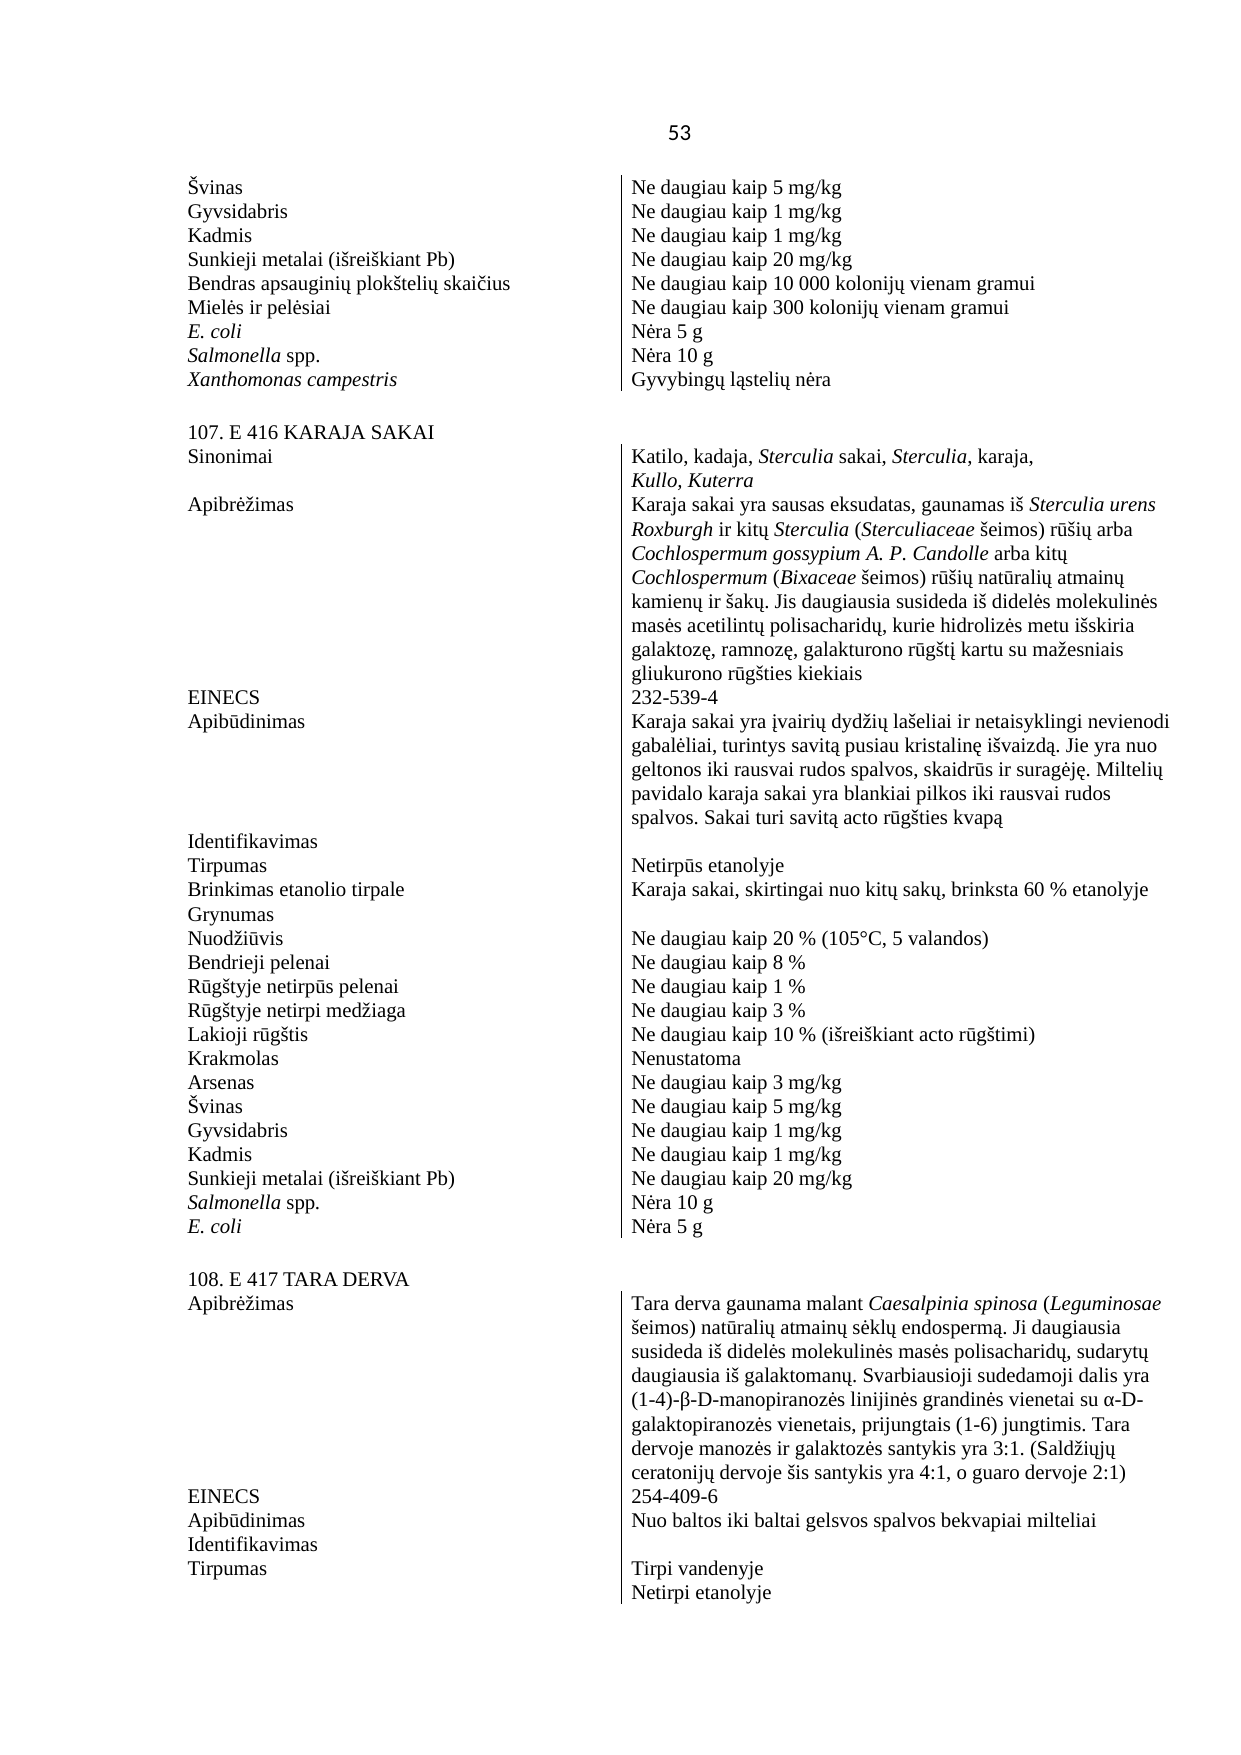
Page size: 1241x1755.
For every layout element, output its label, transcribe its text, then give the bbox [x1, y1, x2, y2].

table_cell Grynumas [177, 901, 621, 926]
table_cell Karaja sakai yra sausas eksudatas, gaunamas iš Sterculia urens Roxburgh ir kitų Sterculia (Sterculiaceae šeimos) rūšių arba Cochlospermum gossypium A. P. Candolle arba kitų Cochlospermum (Bixaceae šeimos) rūšių natūralių atmainų kamienų ir šakų. Jis daugiausia susideda iš didelės molekulinės masės acetilintų polisacharidų, kurie hidrolizės metu išskiria galaktozę, ramnozę, galakturono rūgštį kartu su mažesniais gliukurono rūgšties kiekiais [622, 493, 1181, 685]
table_cell E. coli [177, 1214, 621, 1238]
table_cell Ne daugiau kaip 1 mg/kg [622, 1142, 1181, 1166]
table_cell Tirpi vandenyje Netirpi etanolyje [622, 1556, 1181, 1604]
table_cell Salmonella spp. [177, 1190, 621, 1214]
table_cell Apibūdinimas [177, 1508, 621, 1532]
table_cell Sunkieji metalai (išreiškiant Pb) [177, 1166, 621, 1190]
table_cell Tirpumas [177, 1556, 621, 1604]
table_cell Kadmis [177, 1142, 621, 1166]
table_cell Karaja sakai, skirtingai nuo kitų sakų, brinksta 60 % etanolyje [622, 878, 1181, 901]
table_cell Nuodžiūvis [177, 926, 621, 949]
table_cell Lakioji rūgštis [177, 1022, 621, 1046]
table_cell Nėra 5 g [622, 1214, 1181, 1238]
table_cell Ne daugiau kaip 3 mg/kg [622, 1070, 1181, 1094]
table_cell Ne daugiau kaip 5 mg/kg [622, 175, 1181, 199]
table_cell Apibrėžimas [177, 493, 621, 685]
table_cell [622, 1532, 1181, 1556]
table_cell Ne daugiau kaip 1 % [622, 974, 1181, 998]
table_cell Ne daugiau kaip 10 000 kolonijų vienam gramui [622, 271, 1181, 295]
table_cell Gyvsidabris [177, 1118, 621, 1142]
table_cell Švinas [177, 1094, 621, 1118]
table_cell Ne daugiau kaip 3 % [622, 998, 1181, 1022]
table_cell Tara derva gaunama malant Caesalpinia spinosa (Leguminosae šeimos) natūralių atmainų sėklų endospermą. Ji daugiausia susideda iš didelės molekulinės masės polisacharidų, sudarytų daugiausia iš galaktomanų. Svarbiausioji sudedamoji dalis yra (1-4)-β-D-manopiranozės linijinės grandinės vienetai su α-D-galaktopiranozės vienetais, prijungtais (1-6) jungtimis. Tara dervoje manozės ir galaktozės santykis yra 3:1. (Saldžiųjų ceratonijų dervoje šis santykis yra 4:1, o guaro dervoje 2:1) [622, 1291, 1181, 1484]
table_cell Švinas [177, 175, 621, 199]
table_cell Gyvybingų ląstelių nėra [622, 368, 1181, 391]
table_cell Ne daugiau kaip 20 mg/kg [622, 1166, 1181, 1190]
table_cell Ne daugiau kaip 20 mg/kg [622, 247, 1181, 271]
table_cell Ne daugiau kaip 20 % (105°C, 5 valandos) [622, 926, 1181, 949]
table_cell Ne daugiau kaip 1 mg/kg [622, 223, 1181, 247]
table_cell Identifikavimas [177, 1532, 621, 1556]
table_cell Rūgštyje netirpi medžiaga [177, 998, 621, 1022]
table_cell 232-539-4 [622, 685, 1181, 709]
table_header 108. E 417 TARA DERVA [177, 1267, 1181, 1291]
table_cell Sunkieji metalai (išreiškiant Pb) [177, 247, 621, 271]
table_cell Brinkimas etanolio tirpale [177, 878, 621, 901]
table_cell Nenustatoma [622, 1046, 1181, 1070]
table_cell Xanthomonas campestris [177, 368, 621, 391]
table_cell Gyvsidabris [177, 199, 621, 223]
table_cell Netirpūs etanolyje [622, 853, 1181, 877]
table_cell Kadmis [177, 223, 621, 247]
table_cell Bendrieji pelenai [177, 950, 621, 974]
table_cell Identifikavimas [177, 829, 621, 853]
table_cell Nėra 5 g [622, 319, 1181, 343]
table_cell Arsenas [177, 1070, 621, 1094]
table_cell E. coli [177, 319, 621, 343]
table_cell Ne daugiau kaip 300 kolonijų vienam gramui [622, 295, 1181, 319]
table_cell Karaja sakai yra įvairių dydžių lašeliai ir netaisyklingi nevienodi gabalėliai, turintys savitą pusiau kristalinę išvaizdą. Jie yra nuo geltonos iki rausvai rudos spalvos, skaidrūs ir suragėję. Miltelių pavidalo karaja sakai yra blankiai pilkos iki rausvai rudos spalvos. Sakai turi savitą acto rūgšties kvapą [622, 709, 1181, 829]
table_cell Bendras apsauginių plokštelių skaičius [177, 271, 621, 295]
table_cell Ne daugiau kaip 10 % (išreiškiant acto rūgštimi) [622, 1022, 1181, 1046]
table_cell [622, 829, 1181, 853]
table_cell Tirpumas [177, 853, 621, 877]
table_cell Nuo baltos iki baltai gelsvos spalvos bekvapiai milteliai [622, 1508, 1181, 1532]
table_cell Rūgštyje netirpūs pelenai [177, 974, 621, 998]
table_cell [622, 901, 1181, 926]
table_cell Ne daugiau kaip 8 % [622, 950, 1181, 974]
table_header 107. E 416 KARAJA SAKAI [177, 420, 1181, 444]
table_cell Ne daugiau kaip 5 mg/kg [622, 1094, 1181, 1118]
table_cell Katilo, kadaja, Sterculia sakai, Sterculia, karaja, Kullo, Kuterra [622, 444, 1181, 492]
table_cell Apibūdinimas [177, 709, 621, 829]
table_cell Nėra 10 g [622, 343, 1181, 367]
table_cell Sinonimai [177, 444, 621, 492]
table_cell Nėra 10 g [622, 1190, 1181, 1214]
table_cell EINECS [177, 1484, 621, 1508]
table_cell Salmonella spp. [177, 343, 621, 367]
table_cell Mielės ir pelėsiai [177, 295, 621, 319]
table_cell 254-409-6 [622, 1484, 1181, 1508]
table_cell Apibrėžimas [177, 1291, 621, 1484]
table_cell Krakmolas [177, 1046, 621, 1070]
table_cell Ne daugiau kaip 1 mg/kg [622, 1118, 1181, 1142]
table_cell Ne daugiau kaip 1 mg/kg [622, 199, 1181, 223]
table_cell EINECS [177, 685, 621, 709]
